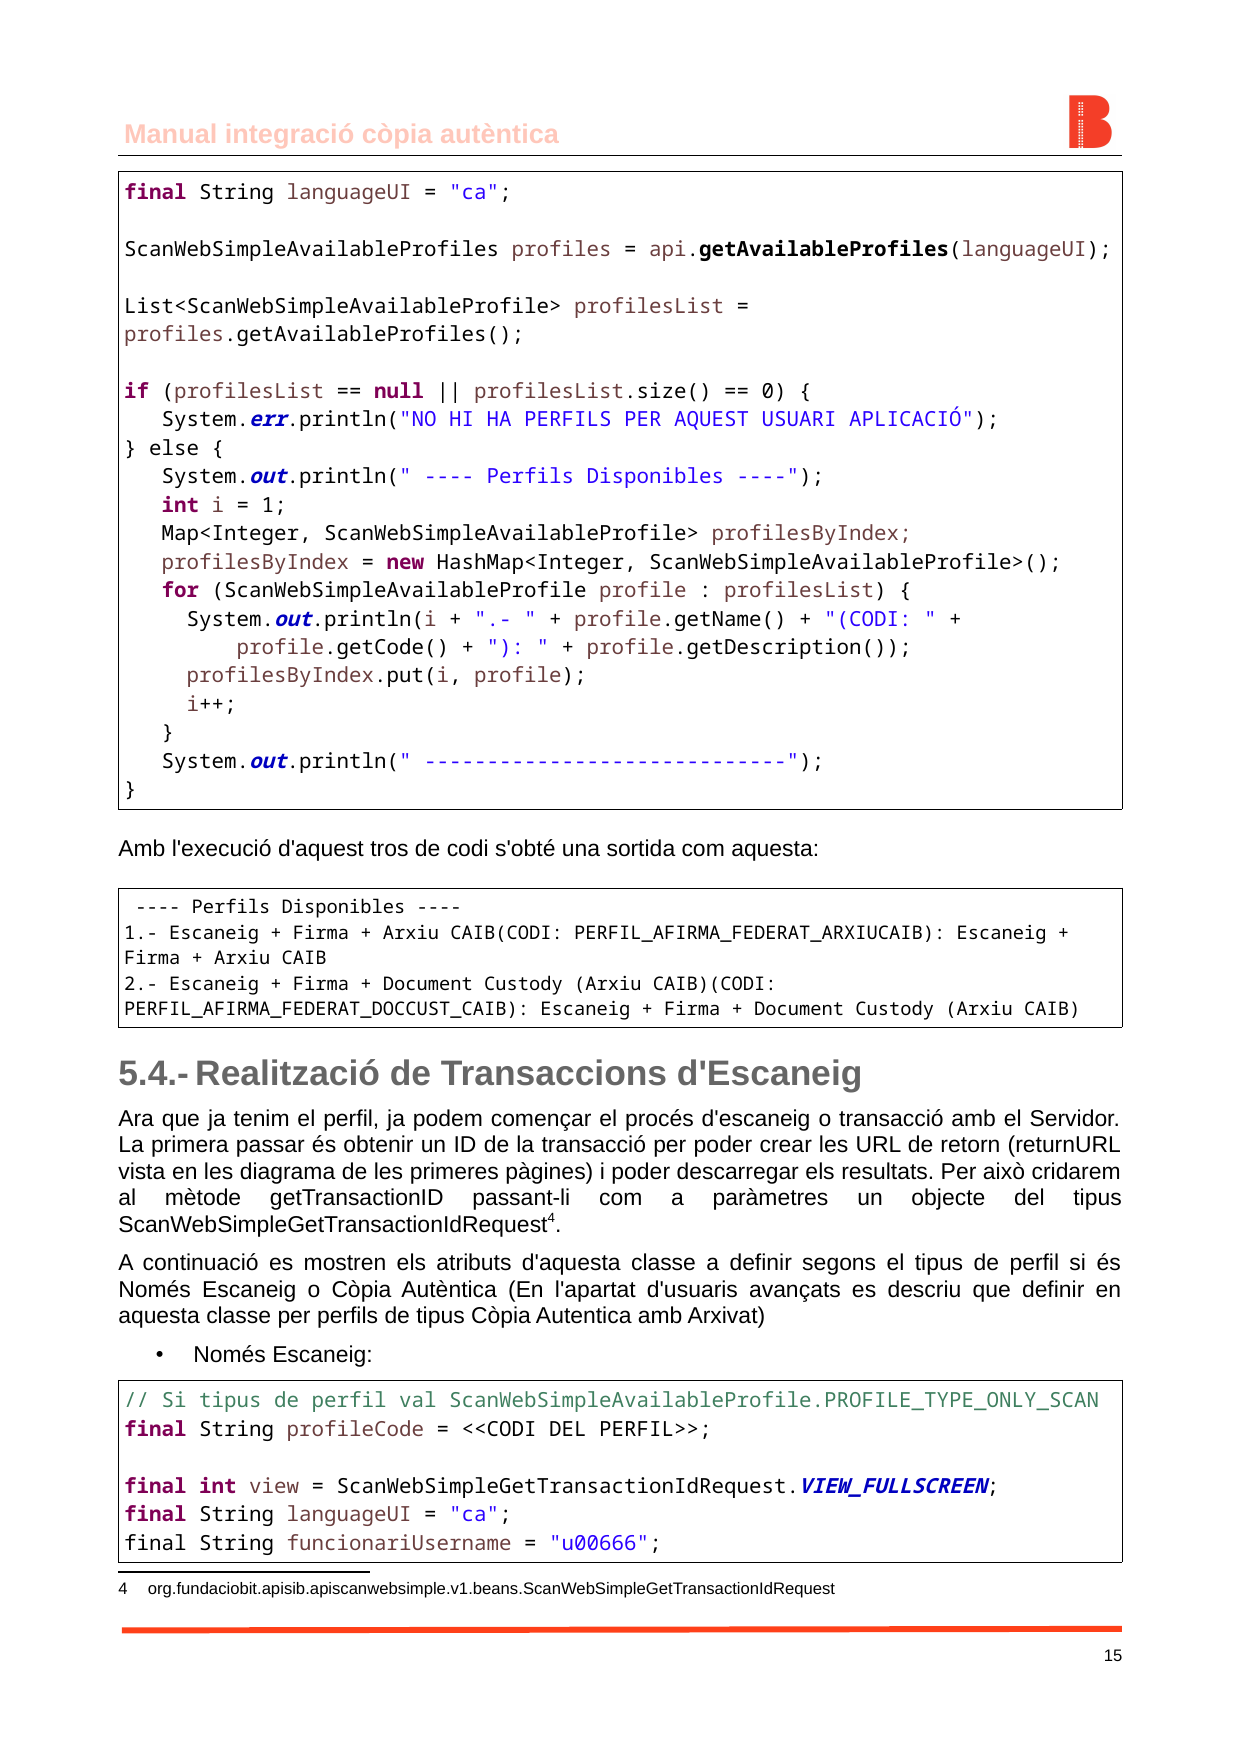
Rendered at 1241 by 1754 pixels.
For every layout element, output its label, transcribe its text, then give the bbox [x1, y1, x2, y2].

table_header final String languageUI = "ca"; ScanWebSimpleAvailableProfiles profiles = api.getAvailableProfiles(languageUI); List<ScanWebSimpleAvailableProfile> profilesList = profiles.getAvailableProfiles(); if (profilesList == null || profilesList.size() == 0) { System.err.println("NO HI HA PERFILS PER AQUEST USUARI APLICACIÓ"); } else { System.out.println(" ---- Perfils Disponibles ----"); int i = 1; Map<Integer, ScanWebSimpleAvailableProfile> profilesByIndex; profilesByIndex = new HashMap<Integer, ScanWebSimpleAvailableProfile>(); for (ScanWebSimpleAvailableProfile profile : profilesList) { System.out.println(i + ".- " + profile.getName() + "(CODI: " + profile.getCode() + "): " + profile.getDescription()); profilesByIndex.put(i, profile); i++; } System.out.println(" -----------------------------"); } [119, 172, 1122, 808]
table_header ---- Perfils Disponibles ---- 1.- Escaneig + Firma + Arxiu CAIB(CODI: PERFIL_AFIRMA_FEDERAT_ARXIUCAIB): Escaneig + Firma + Arxiu CAIB 2.- Escaneig + Firma + Document Custody (Arxiu CAIB)(CODI: PERFIL_AFIRMA_FEDERAT_DOCCUST_CAIB): Escaneig + Firma + Document Custody (Arxiu CAIB) [119, 889, 1122, 1027]
list Només Escaneig: [156, 1341, 1122, 1367]
text Amb l'execució d'aquest tros de codi s'obté una sortida com aquesta: [118, 835, 1122, 861]
table_header // Si tipus de perfil val ScanWebSimpleAvailableProfile.PROFILE_TYPE_ONLY_SCAN final String profileCode = <<CODI DEL PERFIL>>; final int view = ScanWebSimpleGetTransactionIdRequest.VIEW_FULLSCREEN; final String languageUI = "ca"; final String funcionariUsername = "u00666"; [119, 1381, 1122, 1562]
subtitle Realització de Transaccions d'Escaneig [118, 1052, 1122, 1093]
picture [1063, 94, 1117, 150]
text org.fundaciobit.apisib.apiscanwebsimple.v1.beans.ScanWebSimpleGetTransactionIdRequest [118, 1578, 1122, 1598]
text Ara que ja tenim el perfil, ja podem començar el procés d'escaneig o transacció amb el Servidor. La primera passar és obtenir un ID de la transacció per poder crear les URL de retorn (returnURL vista en les diagrama de les primeres pàgines) i poder descarregar els resultats. Per això cridarem al mètode getTransactionID passant-li com a paràmetres un objecte del tipus ScanWebSimpleGetTransactionIdRequest. [118, 1105, 1122, 1237]
text A continuació es mostren els atributs d'aquesta classe a definir segons el tipus de perfil si és Només Escaneig o Còpia Autèntica (En l'apartat d'usuaris avançats es descriu que definir en aquesta classe per perfils de tipus Còpia Autentica amb Arxivat) [118, 1249, 1122, 1328]
